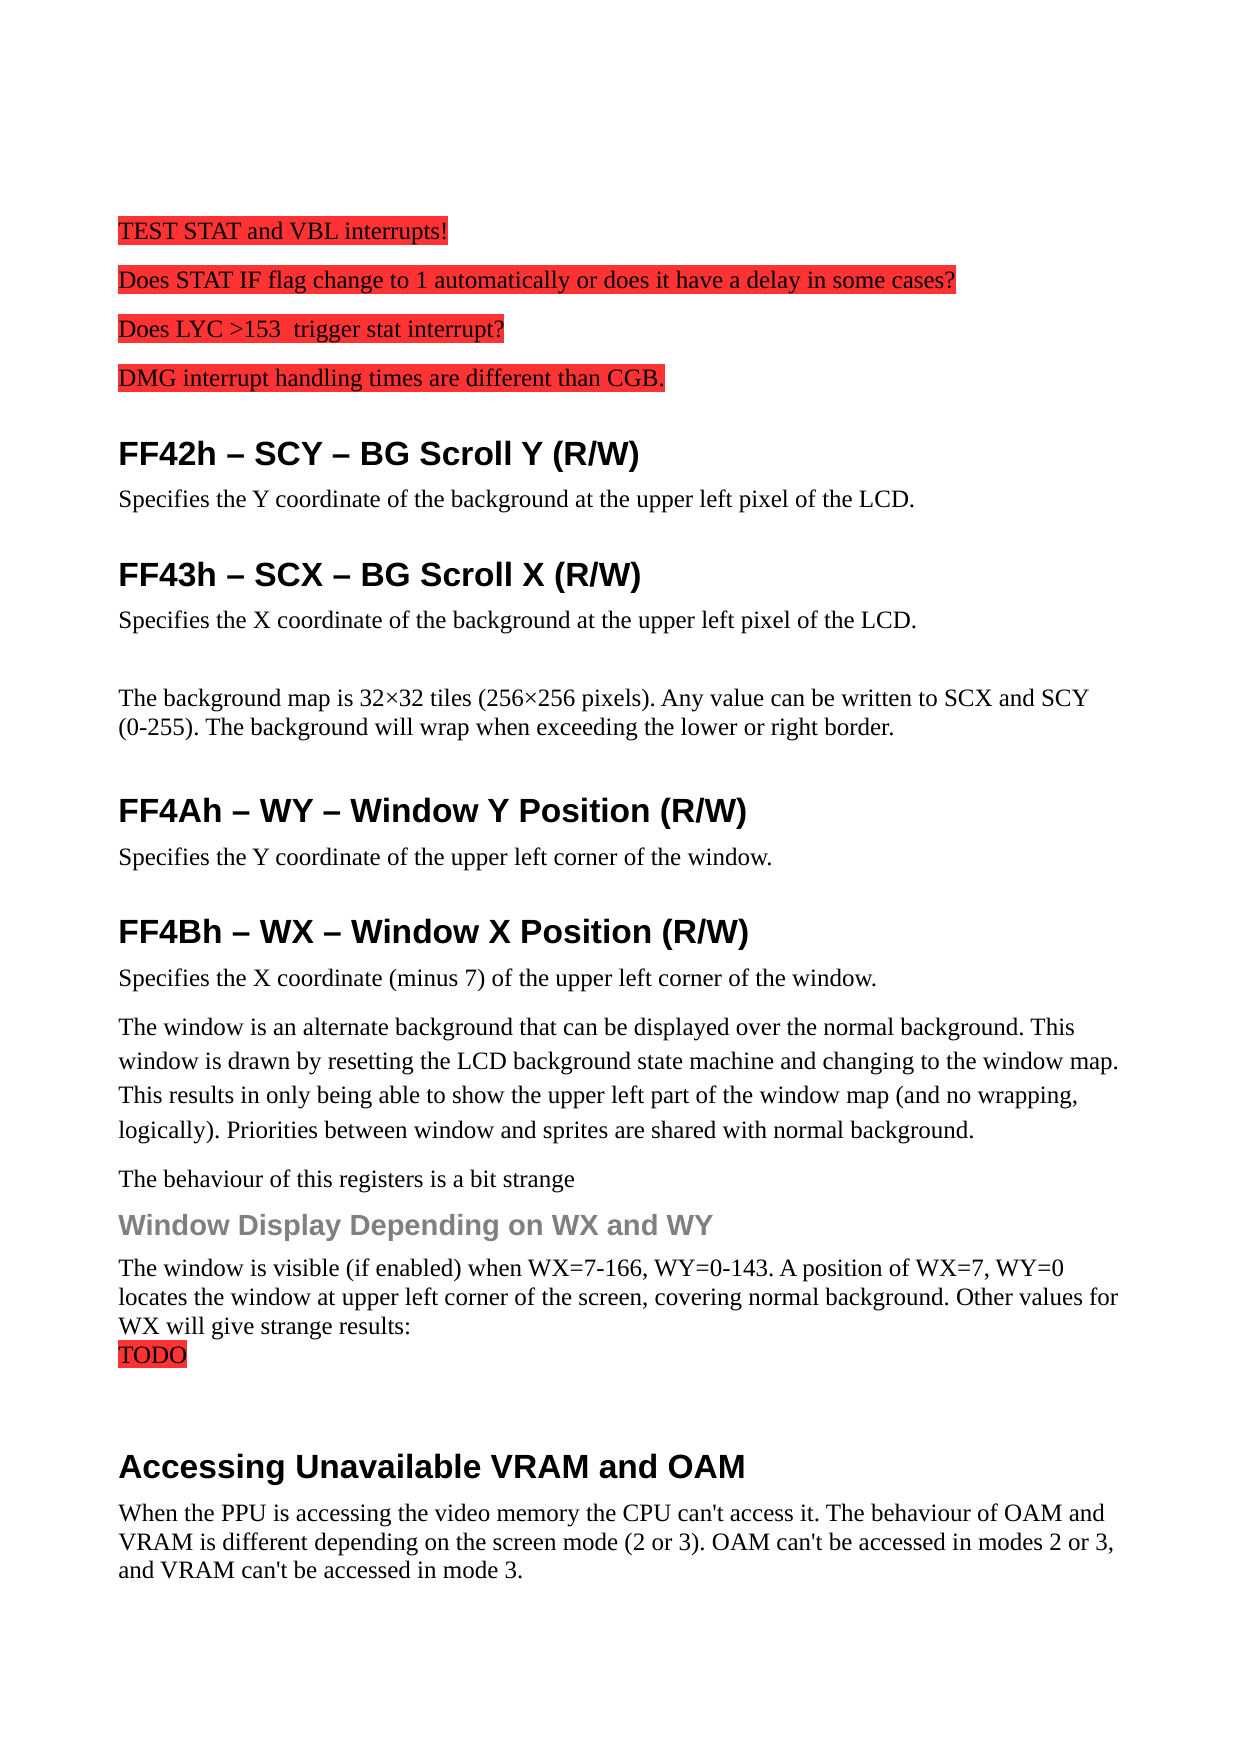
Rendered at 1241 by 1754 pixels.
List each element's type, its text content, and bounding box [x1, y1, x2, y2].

subtitle Accessing Unavailable VRAM and OAM [118, 1447, 1122, 1486]
subtitle Window Display Depending on WX and WY [118, 1207, 1122, 1241]
text Specifies the X coordinate (minus 7) of the upper left corner of the window. [118, 963, 1122, 991]
text DMG interrupt handling times are different than CGB. [118, 363, 1122, 392]
text Specifies the X coordinate of the background at the upper left pixel of the LCD. [118, 606, 1122, 634]
text The behaviour of this registers is a bit strange [118, 1164, 1122, 1193]
text The background map is 32×32 tiles (256×256 pixels). Any value can be written to SCX and SCY (0-255). The background will wrap when exceeding the lower or right border. [118, 683, 1122, 741]
text Specifies the Y coordinate of the upper left corner of the window. [118, 842, 1122, 870]
subtitle FF4Ah – WY – Window Y Position (R/W) [118, 790, 1122, 829]
text The window is visible (if enabled) when WX=7-166, WY=0-143. A position of WX=7, WY=0 locates the window at upper left corner of the screen, covering normal background. Other values for WX will give strange results: [118, 1253, 1122, 1340]
text TEST STAT and VBL interrupts! [118, 216, 1122, 245]
text Does STAT IF flag change to 1 automatically or does it have a delay in some cases? [118, 265, 1122, 294]
text Does LYC >153 trigger stat interrupt? [118, 314, 1122, 343]
text When the PPU is accessing the video memory the CPU can't access it. The behaviour of OAM and VRAM is different depending on the screen mode (2 or 3). OAM can't be accessed in modes 2 or 3, and VRAM can't be accessed in mode 3. [118, 1498, 1122, 1584]
subtitle FF43h – SCX – BG Scroll X (R/W) [118, 554, 1122, 593]
subtitle FF4Bh – WX – Window X Position (R/W) [118, 911, 1122, 950]
subtitle FF42h – SCY – BG Scroll Y (R/W) [118, 433, 1122, 472]
text Specifies the Y coordinate of the background at the upper left pixel of the LCD. [118, 484, 1122, 513]
text TODO [118, 1340, 1122, 1368]
text The window is an alternate background that can be displayed over the normal background. This window is drawn by resetting the LCD background state machine and changing to the window map. This results in only being able to show the upper left part of the window map (and no wrapping, logically). Priorities between window and sprites are shared with normal background. [118, 1012, 1122, 1144]
